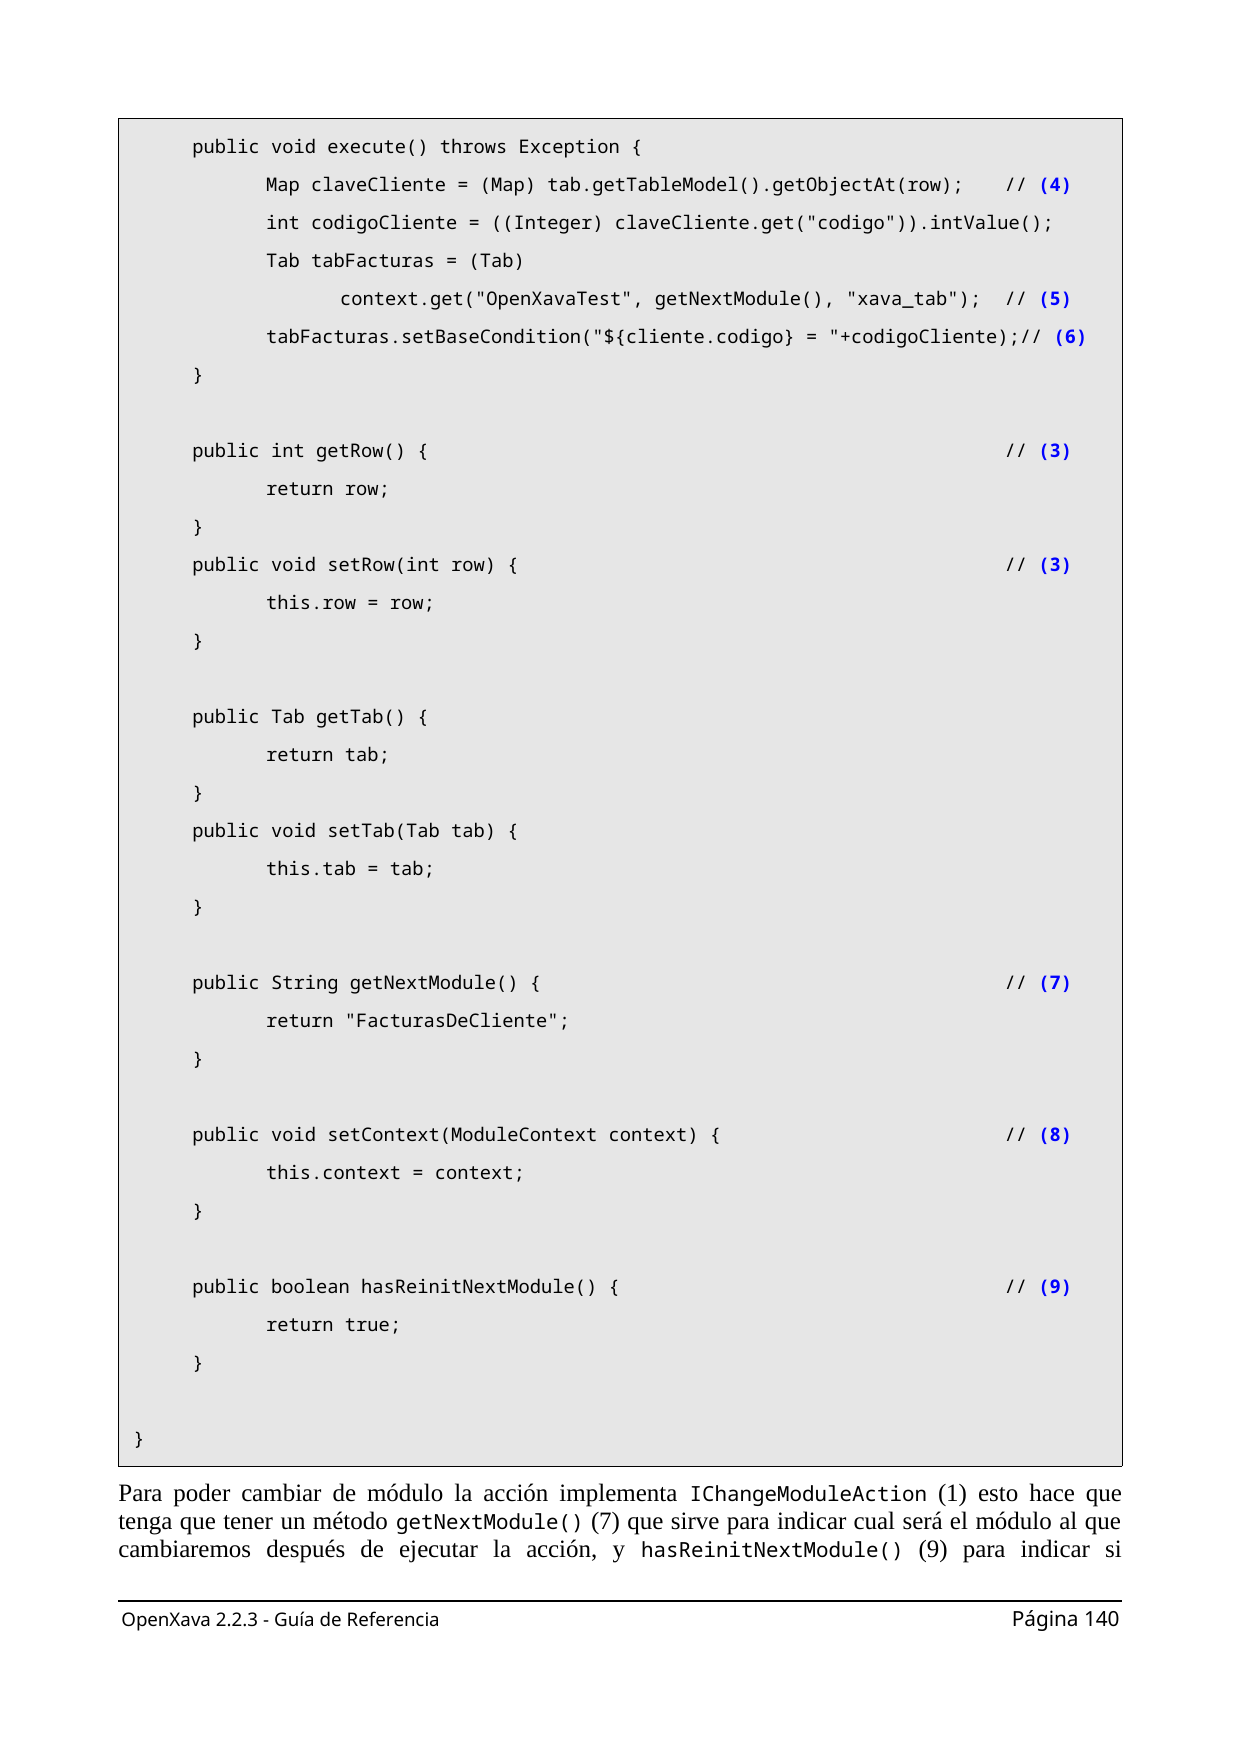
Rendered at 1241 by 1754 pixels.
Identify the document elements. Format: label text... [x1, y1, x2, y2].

text public void setTab(Tab tab) { [119, 802, 1122, 841]
text this.tab = tab; [119, 841, 1122, 878]
text public int getRow() { // (3) [119, 422, 1122, 460]
text } [119, 498, 1122, 536]
text tabFacturas.setBaseCondition("${cliente.codigo} = "+codigoCliente);// (6) [119, 308, 1122, 346]
text Map claveCliente = (Map) tab.getTableModel().getObjectAt(row); // (4) [119, 156, 1122, 194]
text } [119, 1031, 1122, 1069]
text int codigoCliente = ((Integer) claveCliente.get("codigo")).intValue(); [119, 194, 1122, 232]
text } [119, 612, 1122, 650]
text public Tab getTab() { [119, 688, 1122, 726]
text public void setContext(ModuleContext context) { // (8) [119, 1107, 1122, 1145]
text } [119, 1183, 1122, 1221]
text return tab; [119, 726, 1122, 764]
text Para poder cambiar de módulo la acción implementa IChangeModuleAction (1) esto hace que tenga que tener un método getNextModule() (7) que sirve para indicar cual será el módulo al que cambiaremos después de ejecutar la acción, y hasReinitNextModule() (9) para indicar si [118, 1479, 1122, 1563]
text } [119, 878, 1122, 917]
text } [119, 1335, 1122, 1373]
text } [119, 764, 1122, 802]
text public boolean hasReinitNextModule() { // (9) [119, 1259, 1122, 1297]
text Tab tabFacturas = (Tab) [119, 232, 1122, 270]
text public void execute() throws Exception { [119, 119, 1122, 156]
text return row; [119, 460, 1122, 498]
text return "FacturasDeCliente"; [119, 993, 1122, 1031]
text return true; [119, 1297, 1122, 1335]
text this.context = context; [119, 1145, 1122, 1183]
text } [119, 346, 1122, 384]
text public void setRow(int row) { // (3) [119, 536, 1122, 574]
text } [119, 1411, 1122, 1466]
text public String getNextModule() { // (7) [119, 954, 1122, 993]
text this.row = row; [119, 574, 1122, 612]
text context.get("OpenXavaTest", getNextModule(), "xava_tab"); // (5) [119, 270, 1122, 308]
